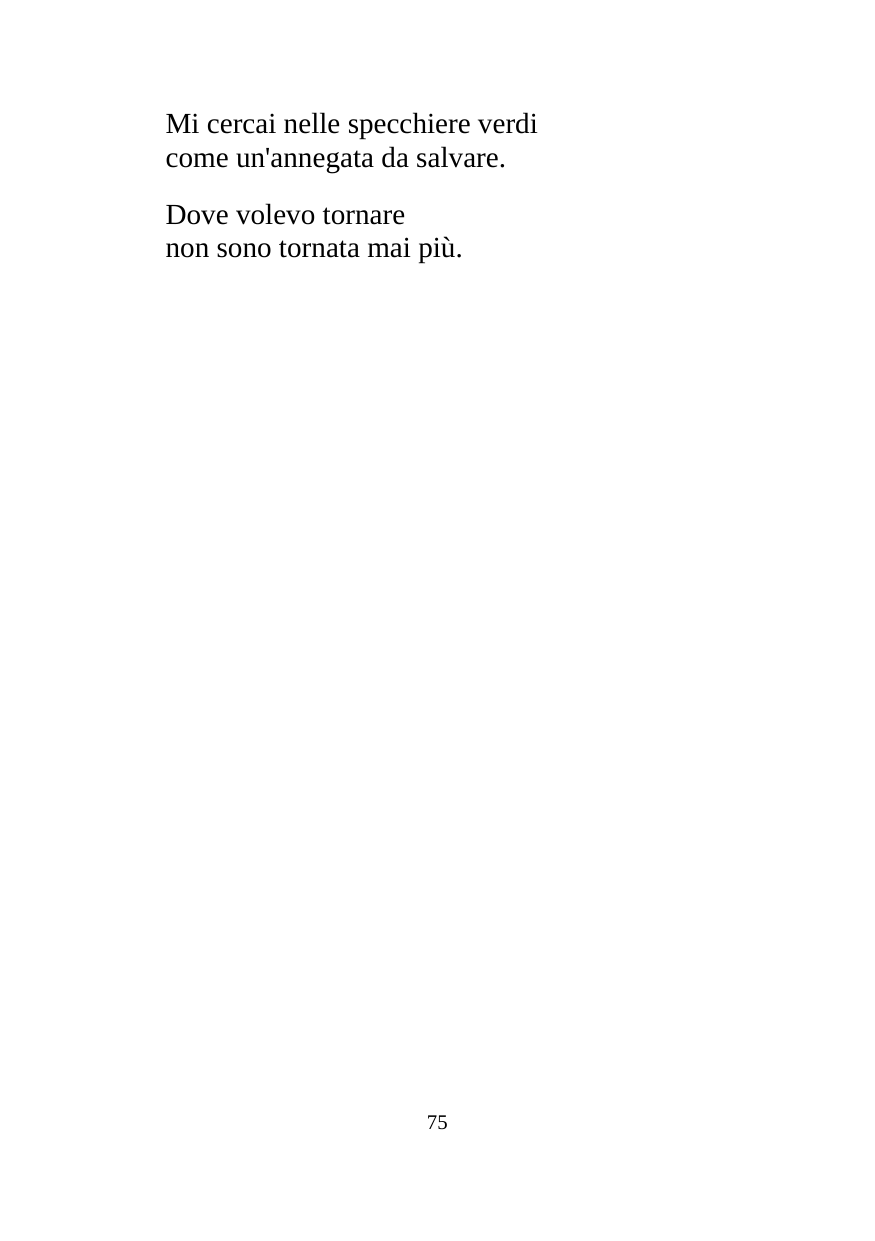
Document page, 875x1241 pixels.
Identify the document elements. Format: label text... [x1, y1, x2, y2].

text Dove volevo tornare non sono tornata mai più. [165, 197, 768, 264]
text Mi cercai nelle specchiere verdi come un'annegata da salvare. [165, 106, 768, 173]
